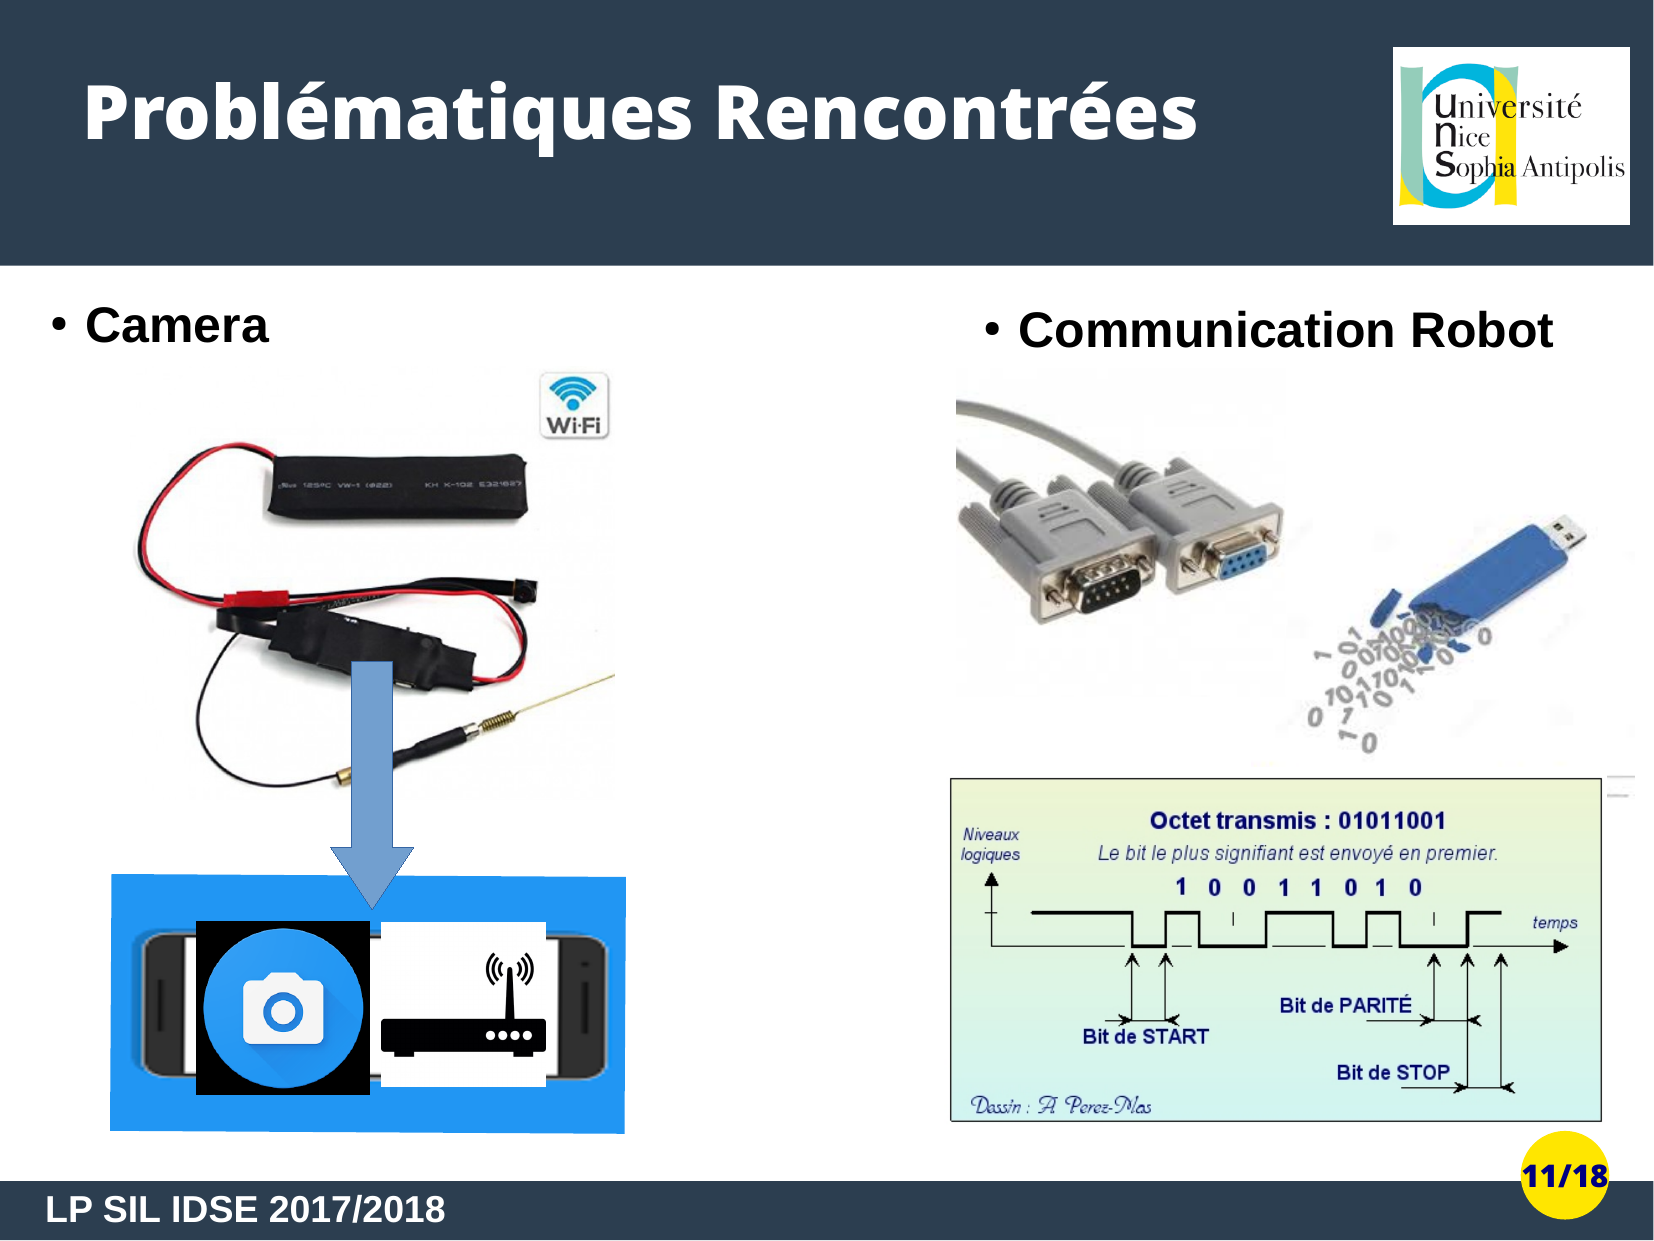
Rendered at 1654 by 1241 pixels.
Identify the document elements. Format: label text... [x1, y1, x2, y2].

title Problématiques Rencontrées [82, 49, 1430, 172]
picture [1393, 47, 1630, 225]
picture [110, 874, 626, 1134]
text_box Communication Robot [968, 295, 1570, 366]
picture [130, 366, 615, 800]
text_box Camera [35, 289, 396, 361]
picture [944, 368, 1635, 1127]
text_box [330, 661, 414, 910]
